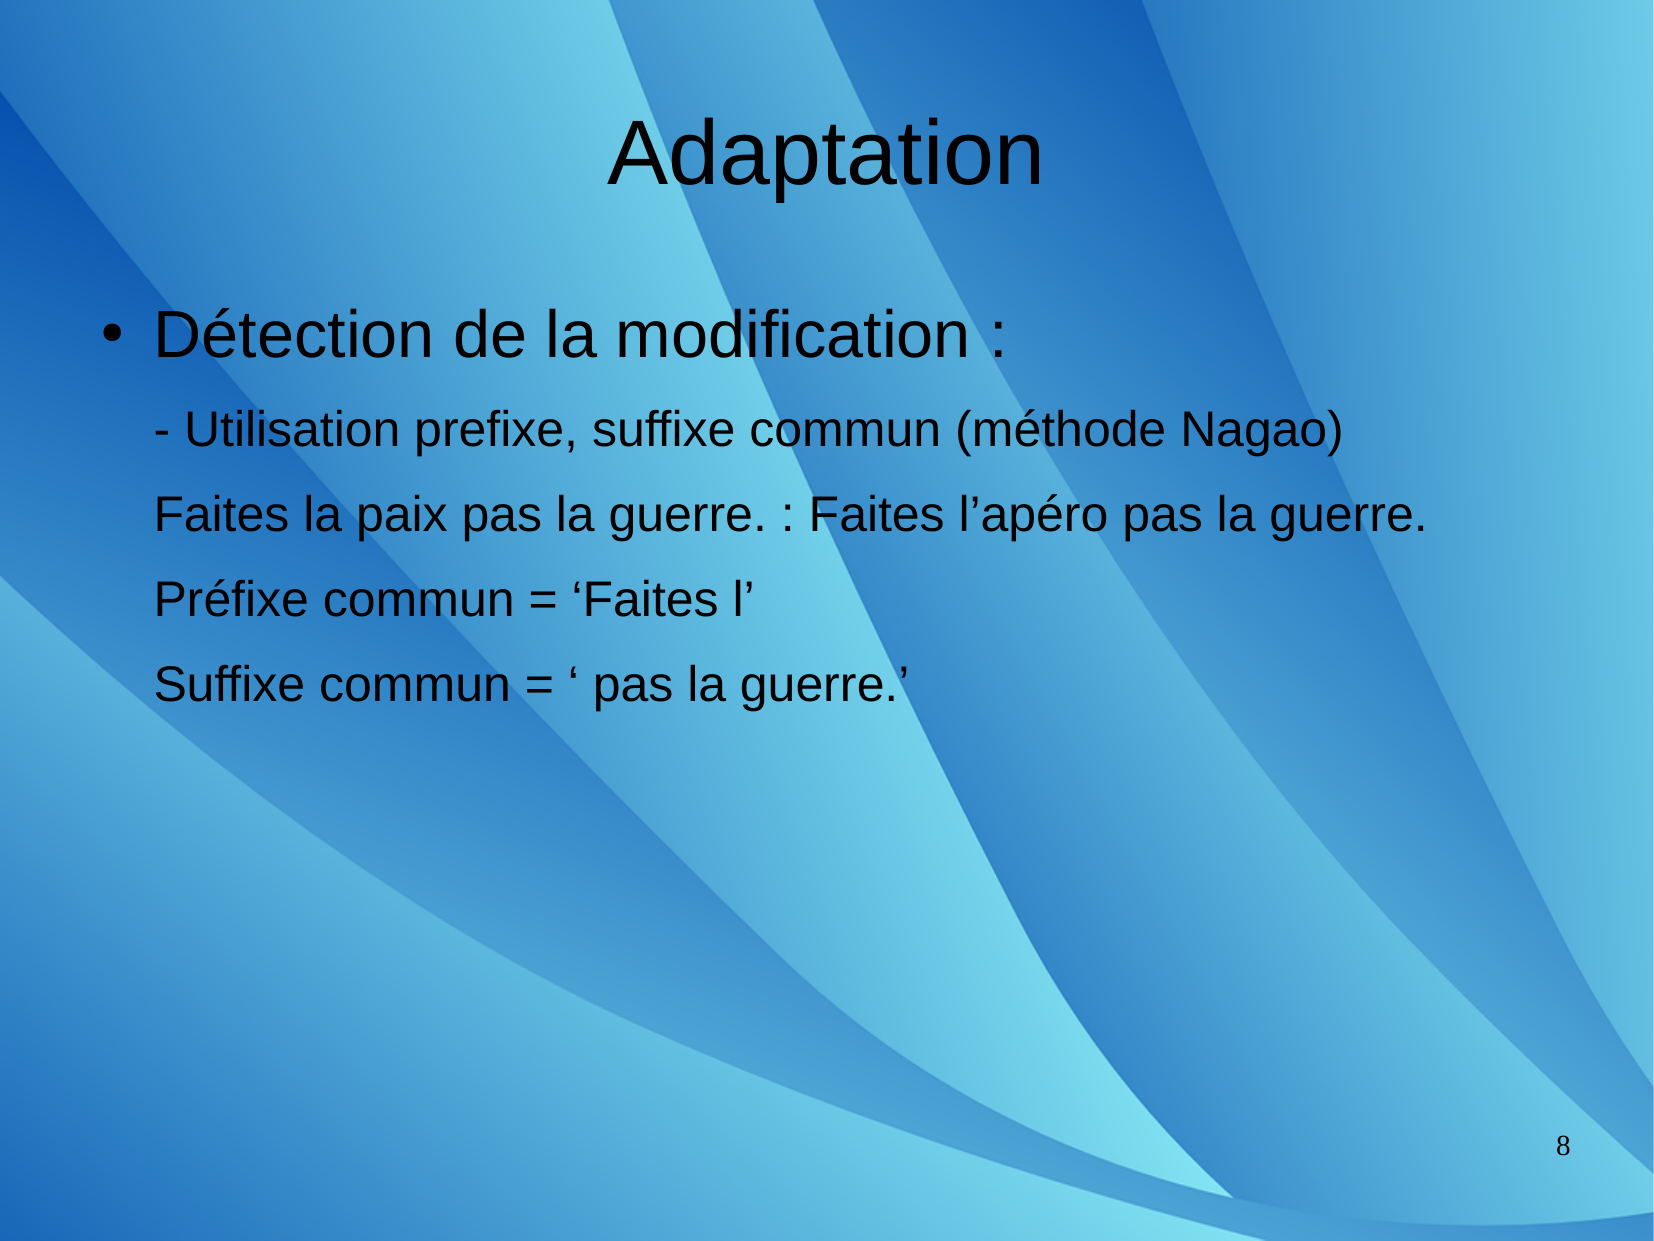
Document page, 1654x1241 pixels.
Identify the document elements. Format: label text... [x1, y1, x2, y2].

title Adaptation [82, 49, 1571, 257]
picture [0, 0, 1654, 1241]
list Détection de la modification : - Utilisation prefixe, suffixe commun (méthode Nagao) Faites la paix pas la guerre. : Faites l’apéro pas la guerre. Préfixe commun = ‘Faites l’ Suffixe commun = ‘ pas la guerre.’ [82, 296, 1571, 1016]
